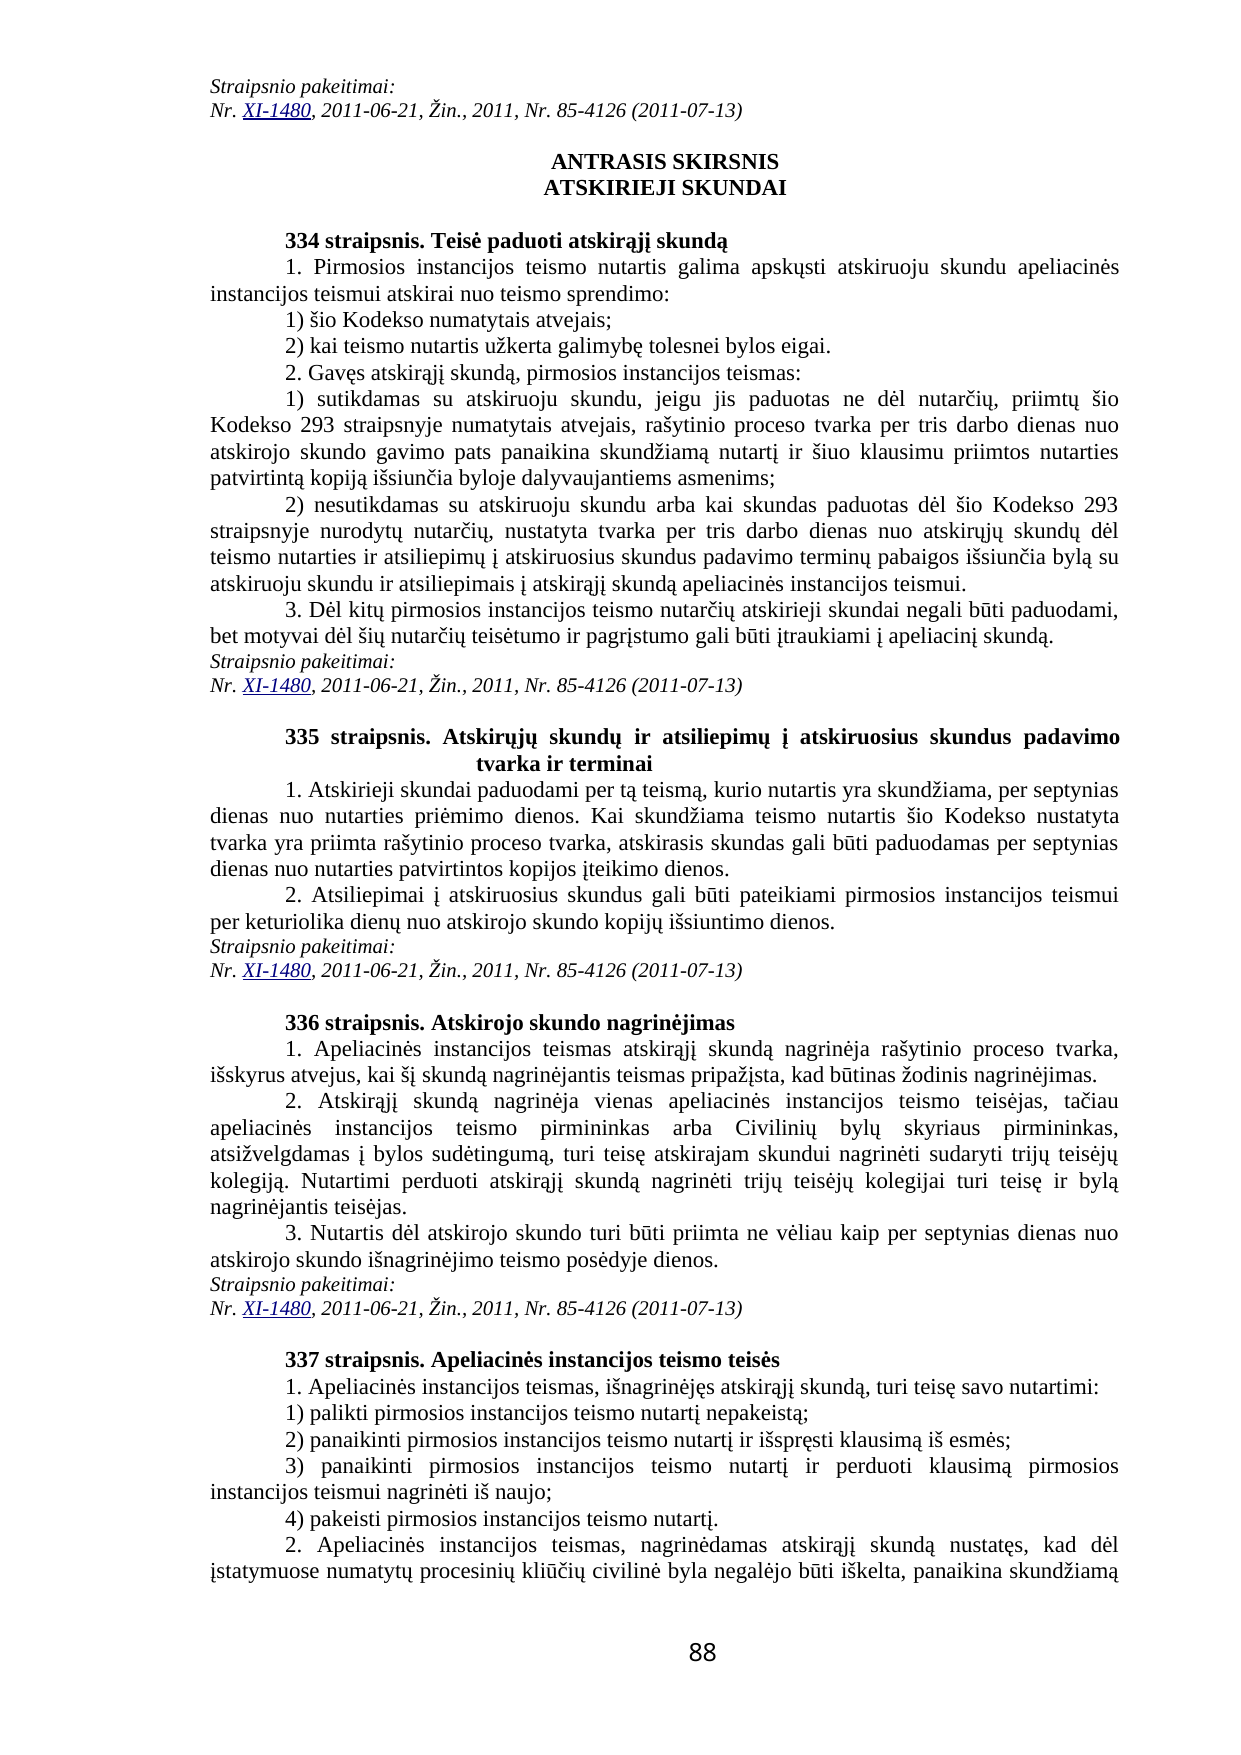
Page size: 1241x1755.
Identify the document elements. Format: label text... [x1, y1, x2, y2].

text Straipsnio pakeitimai: [210, 73, 1120, 98]
text 1) palikti pirmosios instancijos teismo nutartį nepakeistą; [210, 1399, 1120, 1426]
text 337 straipsnis. Apeliacinės instancijos teismo teisės [210, 1347, 1120, 1373]
text Nr. XI-1480, 2011-06-21, Žin., 2011, Nr. 85-4126 (2011-07-13) [210, 958, 1120, 982]
text 1. Atskirieji skundai paduodami per tą teismą, kurio nutartis yra skundžiama, per septynias dienas nuo nutarties priėmimo dienos. Kai skundžiama teismo nutartis šio Kodekso nustatyta tvarka yra priimta rašytinio proceso tvarka, atskirasis skundas gali būti paduodamas per septynias dienas nuo nutarties patvirtintos kopijos įteikimo dienos. [210, 776, 1120, 881]
text Straipsnio pakeitimai: [210, 649, 1120, 673]
text Nr. XI-1480, 2011-06-21, Žin., 2011, Nr. 85-4126 (2011-07-13) [210, 1296, 1120, 1320]
text 2) kai teismo nutartis užkerta galimybę tolesnei bylos eigai. [210, 332, 1120, 359]
text 2. Atskirąjį skundą nagrinėja vienas apeliacinės instancijos teismo teisėjas, tačiau apeliacinės instancijos teismo pirmininkas arba Civilinių bylų skyriaus pirmininkas, atsižvelgdamas į bylos sudėtingumą, turi teisę atskirajam skundui nagrinėti sudaryti trijų teisėjų kolegiją. Nutartimi perduoti atskirąjį skundą nagrinėti trijų teisėjų kolegijai turi teisę ir bylą nagrinėjantis teisėjas. [210, 1088, 1120, 1219]
text 2) panaikinti pirmosios instancijos teismo nutartį ir išspręsti klausimą iš esmės; [210, 1426, 1120, 1452]
text 1) šio Kodekso numatytais atvejais; [210, 306, 1120, 332]
text 334 straipsnis. Teisė paduoti atskirąjį skundą [210, 227, 1120, 253]
text 1. Apeliacinės instancijos teismas, išnagrinėjęs atskirąjį skundą, turi teisę savo nutartimi: [210, 1373, 1120, 1399]
text Straipsnio pakeitimai: [210, 934, 1120, 958]
text Nr. XI-1480, 2011-06-21, Žin., 2011, Nr. 85-4126 (2011-07-13) [210, 673, 1120, 697]
text 4) pakeisti pirmosios instancijos teismo nutartį. [210, 1505, 1120, 1531]
text 1. Pirmosios instancijos teismo nutartis galima apskųsti atskiruoju skundu apeliacinės instancijos teismui atskirai nuo teismo sprendimo: [210, 253, 1120, 306]
subtitle ATSKIRIEJI SKUNDAI [210, 174, 1120, 201]
text 3. Dėl kitų pirmosios instancijos teismo nutarčių atskirieji skundai negali būti paduodami, bet motyvai dėl šių nutarčių teisėtumo ir pagrįstumo gali būti įtraukiami į apeliacinį skundą. [210, 596, 1120, 649]
text 2. Apeliacinės instancijos teismas, nagrinėdamas atskirąjį skundą nustatęs, kad dėl įstatymuose numatytų procesinių kliūčių civilinė byla negalėjo būti iškelta, panaikina skundžiamą [210, 1531, 1120, 1584]
text 3) panaikinti pirmosios instancijos teismo nutartį ir perduoti klausimą pirmosios instancijos teismui nagrinėti iš naujo; [210, 1452, 1120, 1505]
text Nr. XI-1480, 2011-06-21, Žin., 2011, Nr. 85-4126 (2011-07-13) [210, 98, 1120, 122]
text 1) sutikdamas su atskiruoju skundu, jeigu jis paduotas ne dėl nutarčių, priimtų šio Kodekso 293 straipsnyje numatytais atvejais, rašytinio proceso tvarka per tris darbo dienas nuo atskirojo skundo gavimo pats panaikina skundžiamą nutartį ir šiuo klausimu priimtos nutarties patvirtintą kopiją išsiunčia byloje dalyvaujantiems asmenims; [210, 385, 1120, 491]
text 3. Nutartis dėl atskirojo skundo turi būti priimta ne vėliau kaip per septynias dienas nuo atskirojo skundo išnagrinėjimo teismo posėdyje dienos. [210, 1219, 1120, 1272]
text 2. Atsiliepimai į atskiruosius skundus gali būti pateikiami pirmosios instancijos teismui per keturiolika dienų nuo atskirojo skundo kopijų išsiuntimo dienos. [210, 881, 1120, 934]
text 1. Apeliacinės instancijos teismas atskirąjį skundą nagrinėja rašytinio proceso tvarka, išskyrus atvejus, kai šį skundą nagrinėjantis teismas pripažįsta, kad būtinas žodinis nagrinėjimas. [210, 1035, 1120, 1088]
text 336 straipsnis. Atskirojo skundo nagrinėjimas [210, 1008, 1120, 1035]
text ANTRASIS SKIRSNIS [210, 148, 1120, 174]
text 335 straipsnis. Atskirųjų skundų ir atsiliepimų į atskiruosius skundus padavimo tvarka ir terminai [285, 723, 1120, 776]
text 2) nesutikdamas su atskiruoju skundu arba kai skundas paduotas dėl šio Kodekso 293 straipsnyje nurodytų nutarčių, nustatyta tvarka per tris darbo dienas nuo atskirųjų skundų dėl teismo nutarties ir atsiliepimų į atskiruosius skundus padavimo terminų pabaigos išsiunčia bylą su atskiruoju skundu ir atsiliepimais į atskirąjį skundą apeliacinės instancijos teismui. [210, 491, 1120, 596]
text 2. Gavęs atskirąjį skundą, pirmosios instancijos teismas: [210, 359, 1120, 385]
text Straipsnio pakeitimai: [210, 1272, 1120, 1296]
